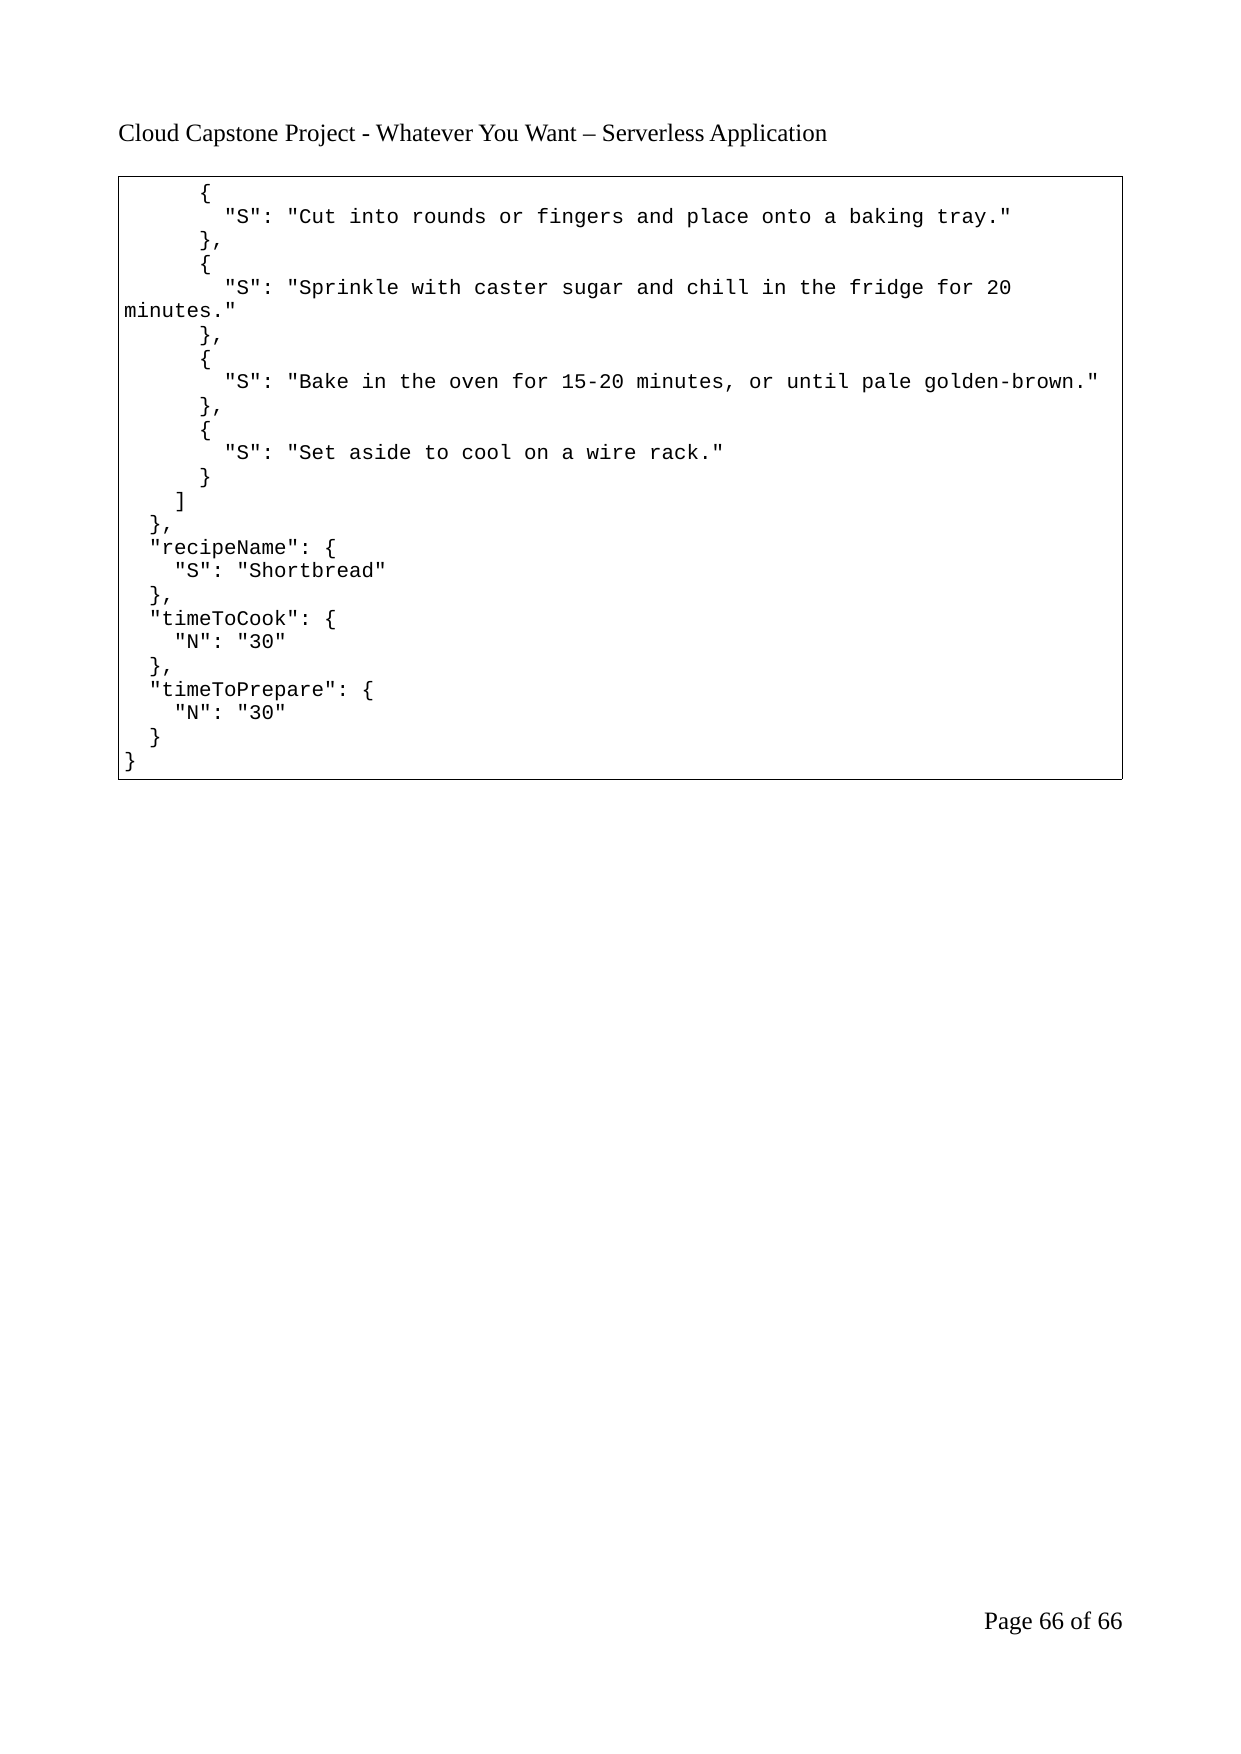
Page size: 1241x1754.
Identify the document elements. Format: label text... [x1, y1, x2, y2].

table_cell { "S": "Cut into rounds or fingers and place onto a baking tray." }, { "S": "Sprinkle with caster sugar and chill in the fridge for 20 minutes." }, { "S": "Bake in the oven for 15-20 minutes, or until pale golden-brown." }, { "S": "Set aside to cool on a wire rack." } ] }, "recipeName": { "S": "Shortbread" }, "timeToCook": { "N": "30" }, "timeToPrepare": { "N": "30" } } [119, 177, 1122, 779]
